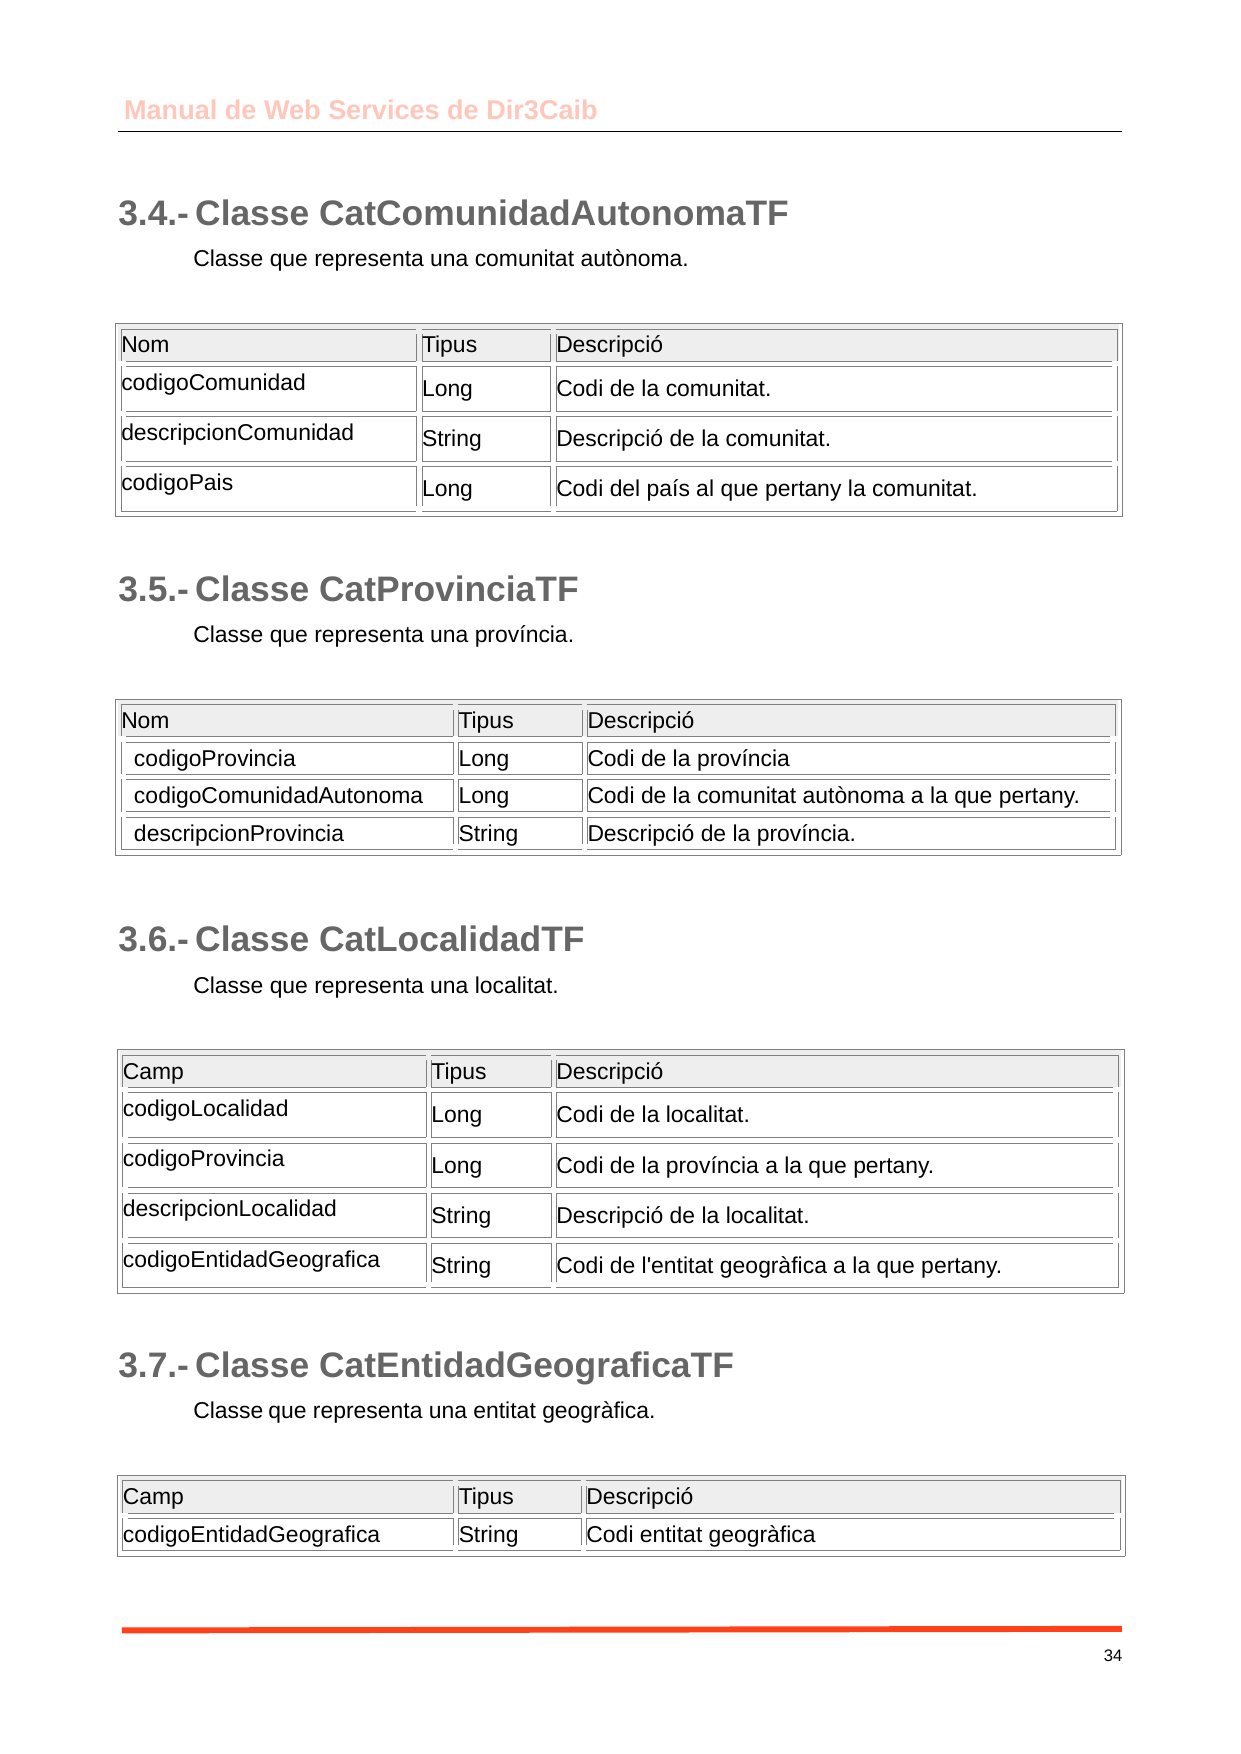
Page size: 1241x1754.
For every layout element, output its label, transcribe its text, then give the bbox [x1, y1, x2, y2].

table_cell String [428, 1237, 553, 1287]
table_cell Codi de la comunitat autònoma a la que pertany. [584, 774, 1118, 811]
table_cell Codi de la localitat. [553, 1087, 1121, 1137]
table_cell codigoProvincia [118, 736, 455, 774]
table_cell codigoEntidadGeografica [120, 1237, 428, 1287]
table_header Descripció [553, 1050, 1121, 1087]
table_cell String [419, 411, 553, 461]
table_header Tipus [455, 700, 584, 736]
table_cell Codi de la província [584, 736, 1118, 774]
table_cell Codi del país al que pertany la comunitat. [553, 461, 1119, 511]
table_cell Long [419, 461, 553, 511]
table_cell codigoComunidad [118, 361, 419, 411]
subtitle Classe CatComunidadAutonomaTF [118, 192, 1122, 233]
table_header Tipus [428, 1050, 553, 1087]
text Classe que representa una província. [118, 621, 1122, 647]
table_cell Codi de la província a la que pertany. [553, 1137, 1121, 1187]
table_cell codigoComunidadAutonoma [118, 774, 455, 811]
table_header Camp [120, 1050, 428, 1087]
text Classe que representa una entitat geogràfica. [118, 1397, 1122, 1424]
table_cell descripcionLocalidad [120, 1187, 428, 1237]
subtitle Classe CatLocalidadTF [118, 918, 1122, 959]
table_cell String [428, 1187, 553, 1237]
table_header Tipus [419, 324, 553, 361]
table_cell String [456, 1513, 583, 1550]
table_header Nom [118, 700, 455, 736]
table_cell Descripció de la província. [584, 811, 1118, 849]
table_header Descripció [553, 324, 1119, 361]
table_cell codigoPais [118, 461, 419, 511]
text Classe que representa una comunitat autònoma. [118, 245, 1122, 272]
table_header Camp [120, 1476, 456, 1513]
table_cell Long [455, 736, 584, 774]
table_cell Long [455, 774, 584, 811]
table_cell codigoProvincia [120, 1137, 428, 1187]
table_cell Long [428, 1087, 553, 1137]
table_cell Long [419, 361, 553, 411]
table_cell Long [428, 1137, 553, 1187]
subtitle Classe CatEntidadGeograficaTF [118, 1344, 1122, 1385]
table_header Descripció [584, 700, 1118, 736]
table_cell descripcionComunidad [118, 411, 419, 461]
table_cell Descripció de la localitat. [553, 1187, 1121, 1237]
table_cell String [455, 811, 584, 849]
text Classe que representa una localitat. [118, 972, 1122, 998]
table_cell codigoLocalidad [120, 1087, 428, 1137]
table_header Nom [118, 324, 419, 361]
table_cell descripcionProvincia [118, 811, 455, 849]
table_header Tipus [456, 1476, 583, 1513]
table_cell Codi de la comunitat. [553, 361, 1119, 411]
table_cell Codi de l'entitat geogràfica a la que pertany. [553, 1237, 1121, 1287]
subtitle Classe CatProvinciaTF [118, 568, 1122, 608]
table_cell codigoEntidadGeografica [120, 1513, 456, 1550]
table_cell Codi entitat geogràfica [583, 1513, 1122, 1550]
table_cell Descripció de la comunitat. [553, 411, 1119, 461]
table_header Descripció [583, 1476, 1122, 1513]
